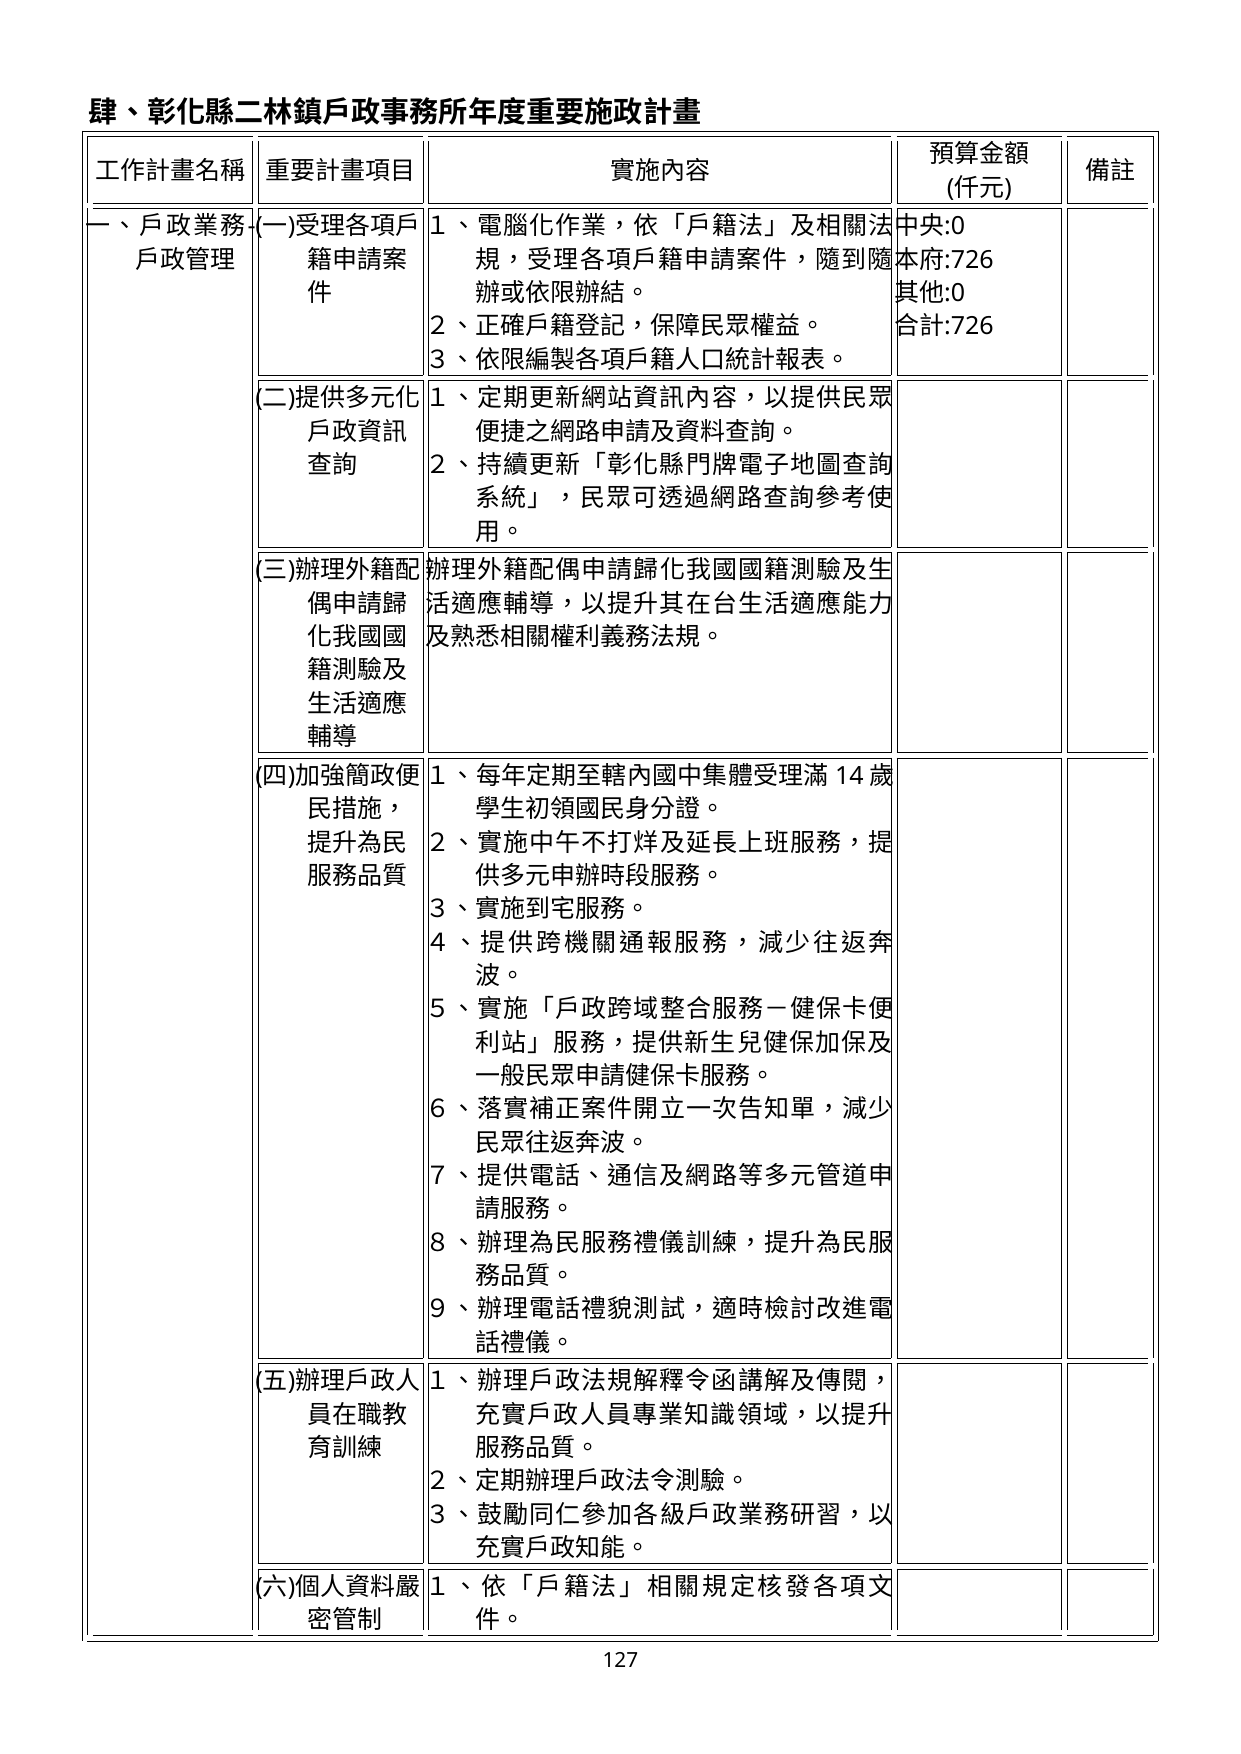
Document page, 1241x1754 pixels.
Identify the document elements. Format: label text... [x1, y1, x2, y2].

table_cell [898, 759, 1061, 1358]
table_cell [894, 1358, 1064, 1563]
table_cell [1064, 1358, 1156, 1563]
table_cell １、電腦化作業，依「戶籍法」及相關法規，受理各項戶籍申請案件，隨到隨辦或依限辦結。 ２、正確戶籍登記，保障民眾權益。 ３、依限編製各項戶籍人口統計報表。 [425, 203, 894, 375]
table_cell (四)加強簡政便民措施，提升為民服務品質 [255, 752, 425, 1358]
table_header 重要計畫項目 [255, 132, 425, 203]
table_cell [1064, 547, 1156, 752]
table_cell (一)受理各項戶籍申請案件 [255, 203, 425, 375]
table_cell [898, 381, 1061, 547]
table_header 實施內容 [425, 132, 894, 203]
table_cell [894, 375, 1064, 547]
table_cell (三)辦理外籍配偶申請歸化我國國籍測驗及生活適應輔導 [255, 547, 425, 752]
table_cell 辦理外籍配偶申請歸化我國國籍測驗及生活適應輔導，以提升其在台生活適應能力及熟悉相關權利義務法規。 [425, 547, 894, 752]
table_cell [898, 553, 1061, 752]
table_cell [894, 752, 1064, 1358]
table_cell [1064, 203, 1156, 375]
text 肆、彰化縣二林鎮戶政事務所年度重要施政計畫 [89, 89, 1152, 131]
table_cell [1064, 752, 1156, 1358]
table_cell １、定期更新網站資訊內容，以提供民眾便捷之網路申請及資料查詢。 ２、持續更新「彰化縣門牌電子地圖查詢系統」，民眾可透過網路查詢參考使用。 [425, 375, 894, 547]
table_cell [894, 1563, 1064, 1635]
table_cell 中央:0 本府:726 其他:0 合計:726 [894, 203, 1064, 375]
table_cell (二)提供多元化戶政資訊查詢 [255, 375, 425, 547]
table_header 預算金額 (仟元) [894, 132, 1064, 203]
table_cell [898, 1364, 1061, 1563]
table_cell (六)個人資料嚴密管制 [255, 1563, 425, 1635]
table_cell 一、戶政業務-戶政管理 [85, 203, 255, 1635]
table_header 備註 [1064, 132, 1156, 203]
table_cell １、辦理戶政法規解釋令函講解及傳閱，充實戶政人員專業知識領域，以提升服務品質。 ２、定期辦理戶政法令測驗。 ３、鼓勵同仁參加各級戶政業務研習，以充實戶政知能。 [425, 1358, 894, 1563]
table_cell １、每年定期至轄內國中集體受理滿14歲學生初領國民身分證。 ２、實施中午不打烊及延長上班服務，提供多元申辦時段服務。 ３、實施到宅服務。 ４、提供跨機關通報服務，減少往返奔波。 ５、實施「戶政跨域整合服務－健保卡便利站」服務，提供新生兒健保加保及一般民眾申請健保卡服務。 ６、落實補正案件開立一次告知單，減少民眾往返奔波。 ７、提供電話、通信及網路等多元管道申請服務。 ８、辦理為民服務禮儀訓練，提升為民服務品質。 ９、辦理電話禮貌測試，適時檢討改進電話禮儀。 [425, 752, 894, 1358]
table_cell [1064, 375, 1156, 547]
table_header 工作計畫名稱 [85, 132, 255, 203]
table_cell (五)辦理戶政人員在職教育訓練 [255, 1358, 425, 1563]
table_cell [1064, 1563, 1156, 1635]
table_cell [894, 547, 1064, 752]
table_cell １、依「戶籍法」相關規定核發各項文件。 [425, 1563, 894, 1635]
